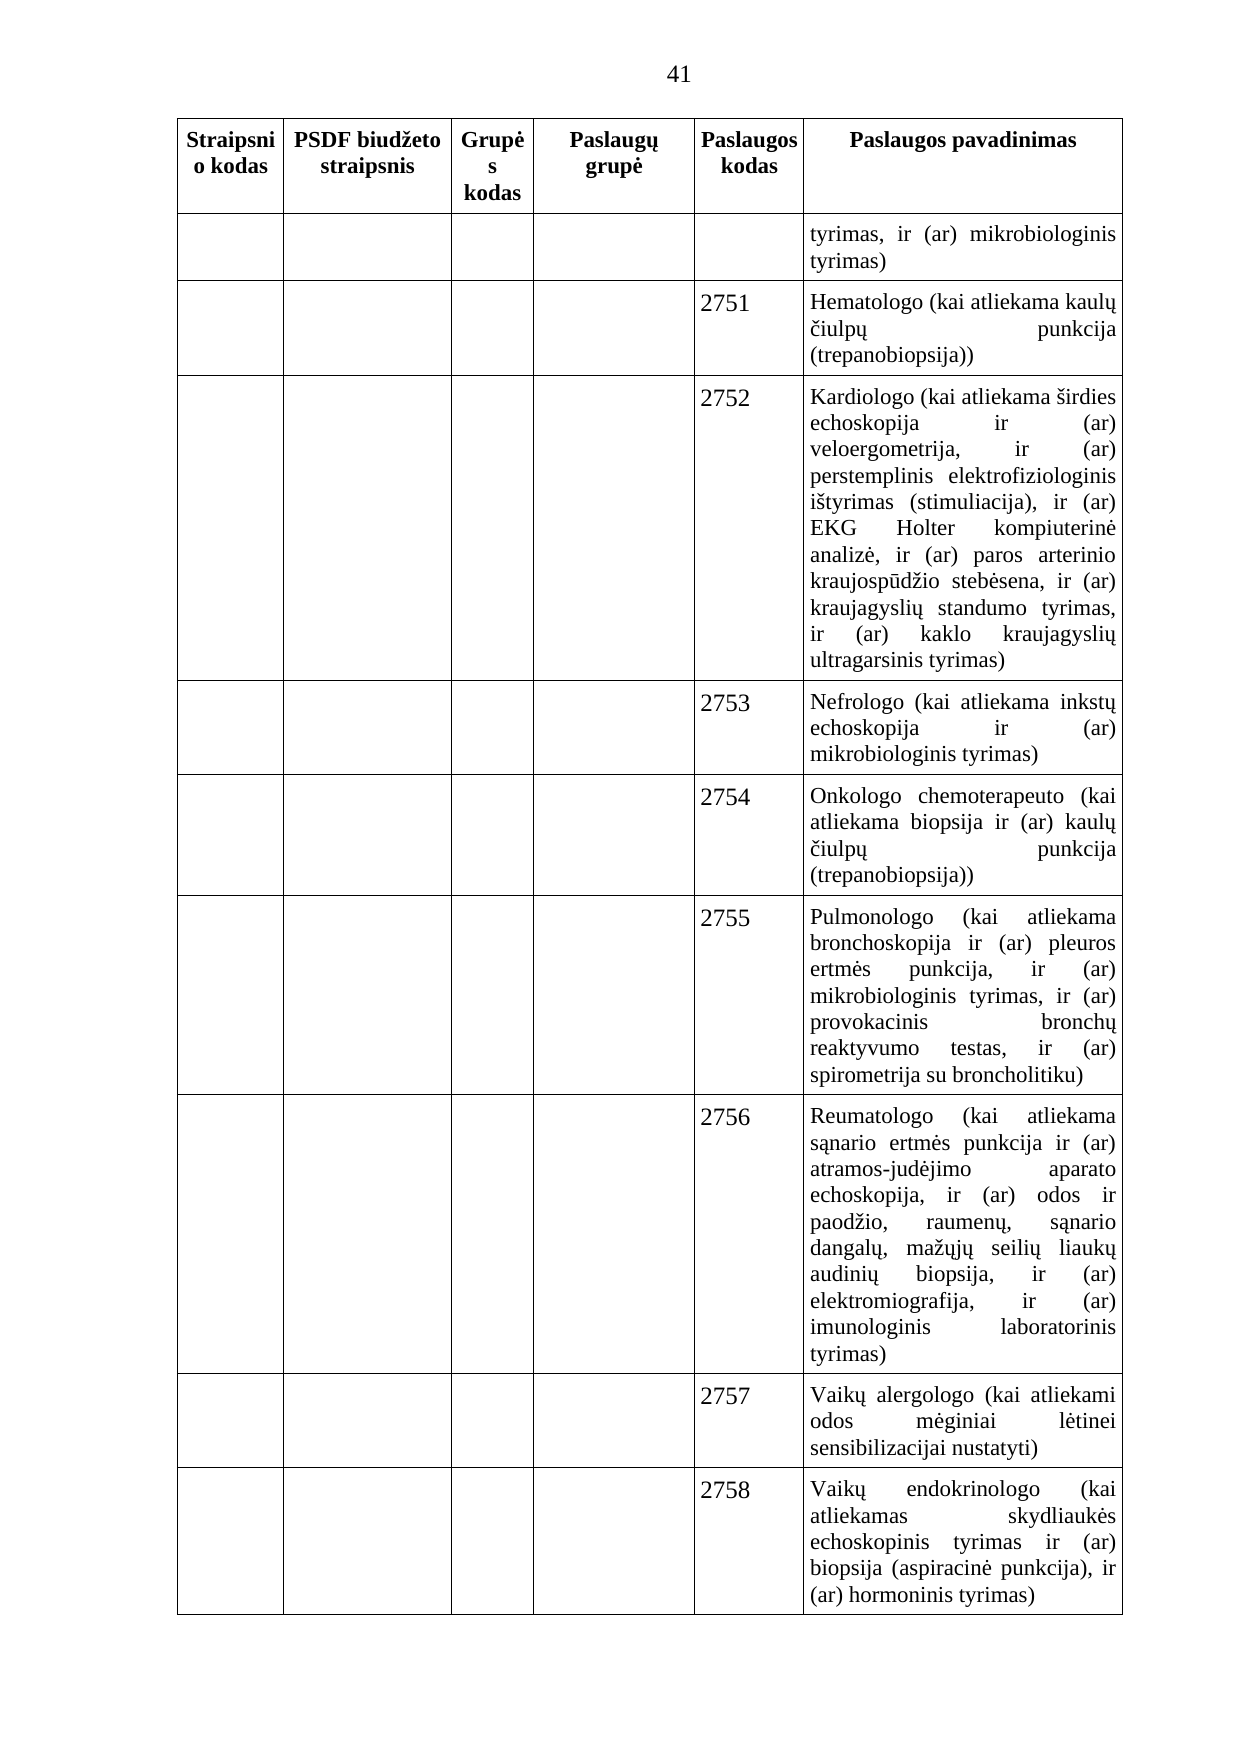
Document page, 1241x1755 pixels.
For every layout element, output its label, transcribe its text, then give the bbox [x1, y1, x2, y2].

table_cell [534, 281, 694, 374]
table_cell [178, 214, 283, 280]
table_cell [534, 376, 694, 680]
table_cell [284, 775, 451, 894]
table_cell [534, 1468, 694, 1614]
table_cell [178, 681, 283, 774]
table_cell [284, 376, 451, 680]
table_cell [452, 281, 533, 374]
table_cell 2751 [695, 281, 803, 374]
table_header Paslaugos kodas [695, 119, 803, 212]
table_cell Kardiologo (kai atliekama širdies echoskopija ir (ar) veloergometrija, ir (ar) perstemplinis elektrofiziologinis ištyrimas (stimuliacija), ir (ar) EKG Holter kompiuterinė analizė, ir (ar) paros arterinio kraujospūdžio stebėsena, ir (ar) kraujagyslių standumo tyrimas, ir (ar) kaklo kraujagyslių ultragarsinis tyrimas) [804, 376, 1122, 680]
table_cell [178, 281, 283, 374]
table_cell [452, 681, 533, 774]
table_cell [178, 1095, 283, 1373]
table_cell [534, 896, 694, 1094]
table_cell [534, 214, 694, 280]
table_cell [452, 775, 533, 894]
table_cell 2756 [695, 1095, 803, 1373]
table_cell [284, 1374, 451, 1467]
table_cell Pulmonologo (kai atliekama bronchoskopija ir (ar) pleuros ertmės punkcija, ir (ar) mikrobiologinis tyrimas, ir (ar) provokacinis bronchų reaktyvumo testas, ir (ar) spirometrija su broncholitiku) [804, 896, 1122, 1094]
table_cell 2753 [695, 681, 803, 774]
table_cell Vaikų alergologo (kai atliekami odos mėginiai lėtinei sensibilizacijai nustatyti) [804, 1374, 1122, 1467]
table_cell [284, 681, 451, 774]
table_cell [452, 214, 533, 280]
table_cell [452, 896, 533, 1094]
table_cell 2755 [695, 896, 803, 1094]
table_cell [178, 1468, 283, 1614]
table_cell [452, 376, 533, 680]
table_cell [452, 1468, 533, 1614]
table_cell Hematologo (kai atliekama kaulų čiulpų punkcija (trepanobiopsija)) [804, 281, 1122, 374]
table_cell [284, 214, 451, 280]
table_cell [534, 1095, 694, 1373]
table_cell [284, 1468, 451, 1614]
table_cell [452, 1095, 533, 1373]
table_header Grupės kodas [452, 119, 533, 212]
table_cell [178, 775, 283, 894]
table_header Paslaugos pavadinimas [804, 119, 1122, 212]
table_cell 2754 [695, 775, 803, 894]
table_cell [178, 376, 283, 680]
table_cell Vaikų endokrinologo (kai atliekamas skydliaukės echoskopinis tyrimas ir (ar) biopsija (aspiracinė punkcija), ir (ar) hormoninis tyrimas) [804, 1468, 1122, 1614]
table_header PSDF biudžeto straipsnis [284, 119, 451, 212]
table_cell 2757 [695, 1374, 803, 1467]
table_cell Nefrologo (kai atliekama inkstų echoskopija ir (ar) mikrobiologinis tyrimas) [804, 681, 1122, 774]
table_cell tyrimas, ir (ar) mikrobiologinis tyrimas) [804, 214, 1122, 280]
table_cell [178, 1374, 283, 1467]
table_cell [452, 1374, 533, 1467]
table_cell 2758 [695, 1468, 803, 1614]
table_cell [534, 775, 694, 894]
table_cell Reumatologo (kai atliekama sąnario ertmės punkcija ir (ar) atramos-judėjimo aparato echoskopija, ir (ar) odos ir paodžio, raumenų, sąnario dangalų, mažųjų seilių liaukų audinių biopsija, ir (ar) elektromiografija, ir (ar) imunologinis laboratorinis tyrimas) [804, 1095, 1122, 1373]
table_cell [534, 1374, 694, 1467]
table_cell 2752 [695, 376, 803, 680]
table_cell [534, 681, 694, 774]
table_cell [284, 1095, 451, 1373]
table_header Straipsnio kodas [178, 119, 283, 212]
table_header Paslaugų grupė [534, 119, 694, 212]
table_cell [284, 896, 451, 1094]
table_cell Onkologo chemoterapeuto (kai atliekama biopsija ir (ar) kaulų čiulpų punkcija (trepanobiopsija)) [804, 775, 1122, 894]
table_cell [178, 896, 283, 1094]
table_cell [695, 214, 803, 280]
table_cell [284, 281, 451, 374]
